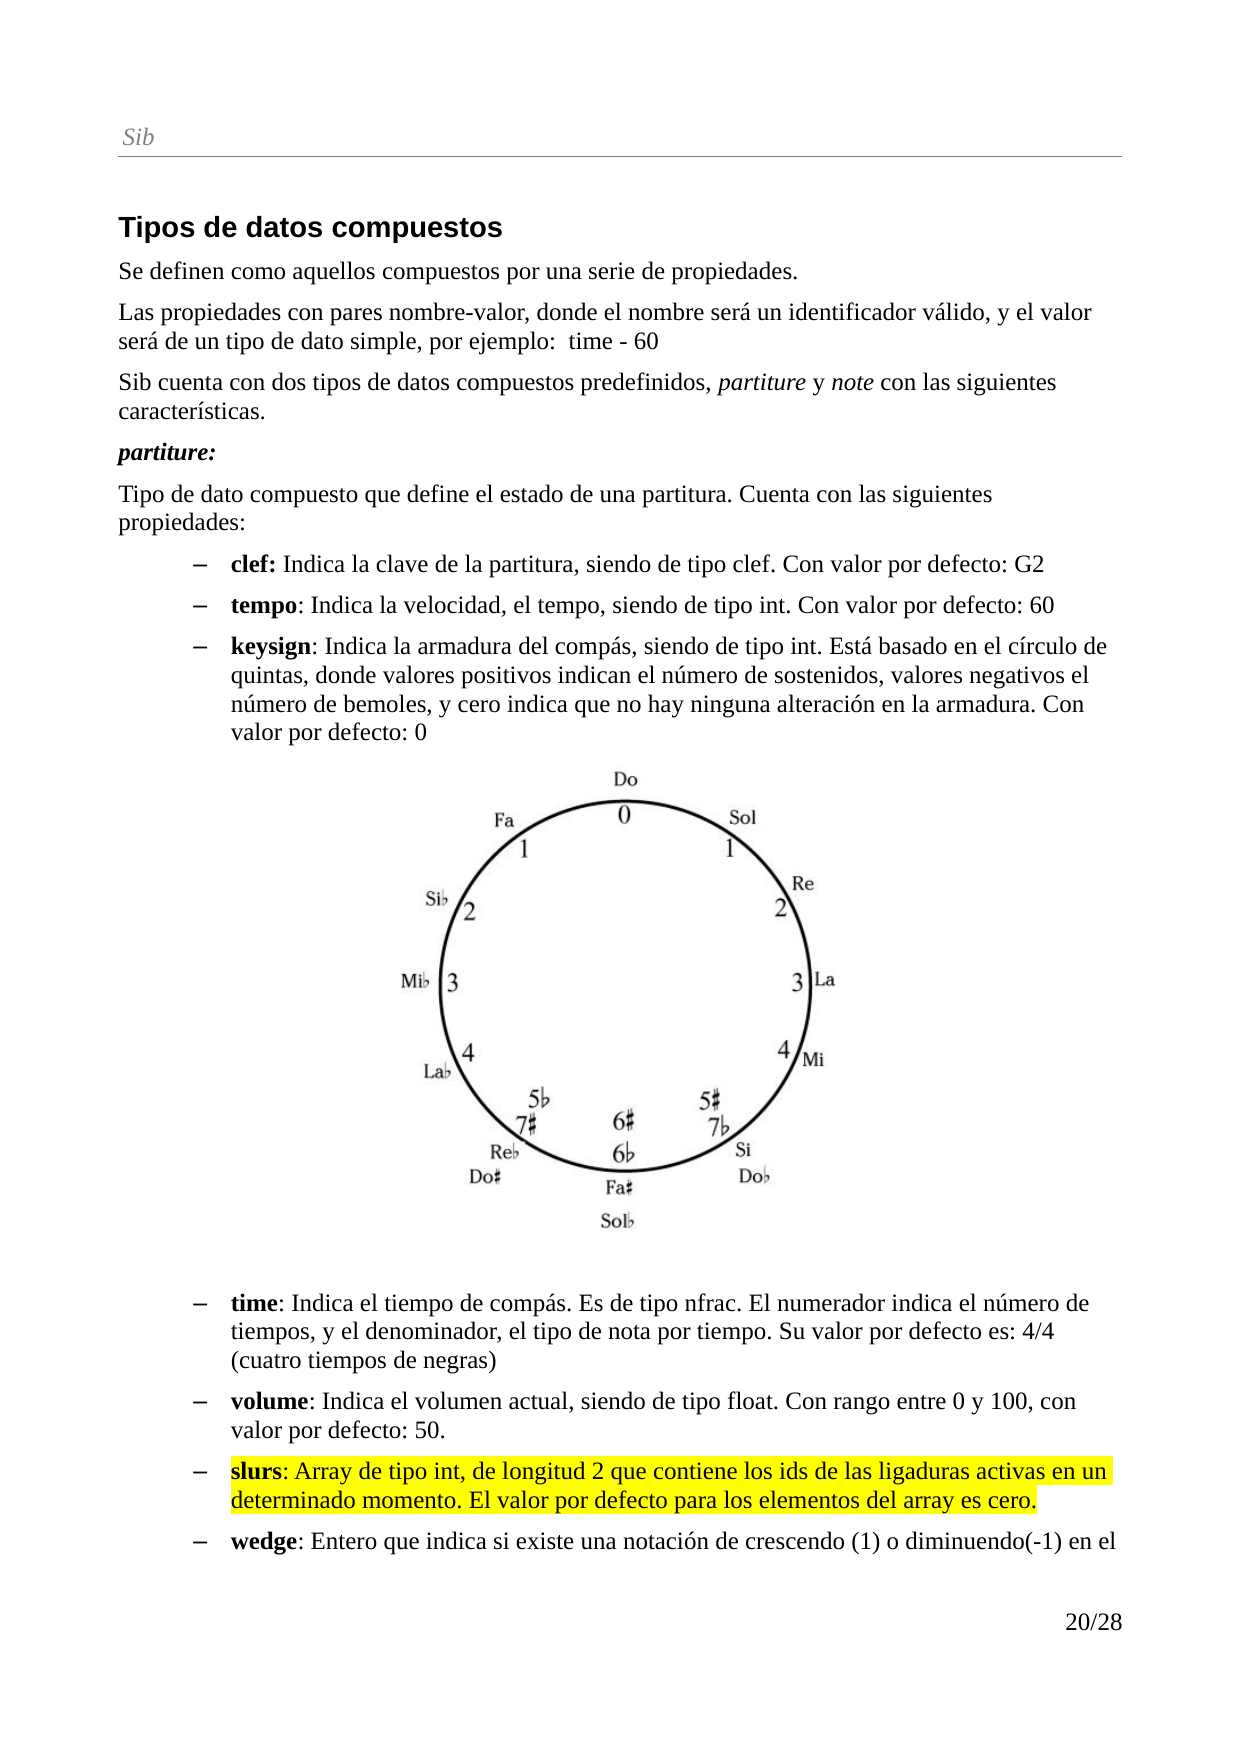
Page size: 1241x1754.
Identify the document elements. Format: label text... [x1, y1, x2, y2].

text Las propiedades con pares nombre-valor, donde el nombre será un identificador válido, y el valor será de un tipo de dato simple, por ejemplo: time - 60 [118, 297, 1122, 355]
list volume: Indica el volumen actual, siendo de tipo float. Con rango entre 0 y 100, con valor por defecto: 50. [193, 1386, 1122, 1444]
list time: Indica el tiempo de compás. Es de tipo nfrac. El numerador indica el número de tiempos, y el denominador, el tipo de nota por tiempo. Su valor por defecto es: 4/4 (cuatro tiempos de negras) [193, 1288, 1122, 1374]
list wedge: Entero que indica si existe una notación de crescendo (1) o diminuendo(-1) en el [193, 1526, 1122, 1555]
subtitle Tipos de datos compuestos [118, 210, 1122, 244]
list keysign: Indica la armadura del compás, siendo de tipo int. Está basado en el círculo de quintas, donde valores positivos indican el número de sostenidos, valores negativos el número de bemoles, y cero indica que no hay ninguna alteración en la armadura. Con valor por defecto: 0 [193, 631, 1122, 746]
list clef: Indica la clave de la partitura, siendo de tipo clef. Con valor por defecto: G2 [193, 549, 1122, 577]
list tempo: Indica la velocidad, el tempo, siendo de tipo int. Con valor por defecto: 60 [193, 590, 1122, 619]
picture [355, 758, 885, 1247]
text Sib cuenta con dos tipos de datos compuestos predefinidos, partiture y note con las siguientes características. [118, 367, 1122, 425]
text Se definen como aquellos compuestos por una serie de propiedades. [118, 256, 1122, 285]
text partiture: [118, 437, 1122, 466]
list slurs: Array de tipo int, de longitud 2 que contiene los ids de las ligaduras activas en un determinado momento. El valor por defecto para los elementos del array es cero. [193, 1456, 1122, 1514]
text Tipo de dato compuesto que define el estado de una partitura. Cuenta con las siguientes propiedades: [118, 479, 1122, 536]
